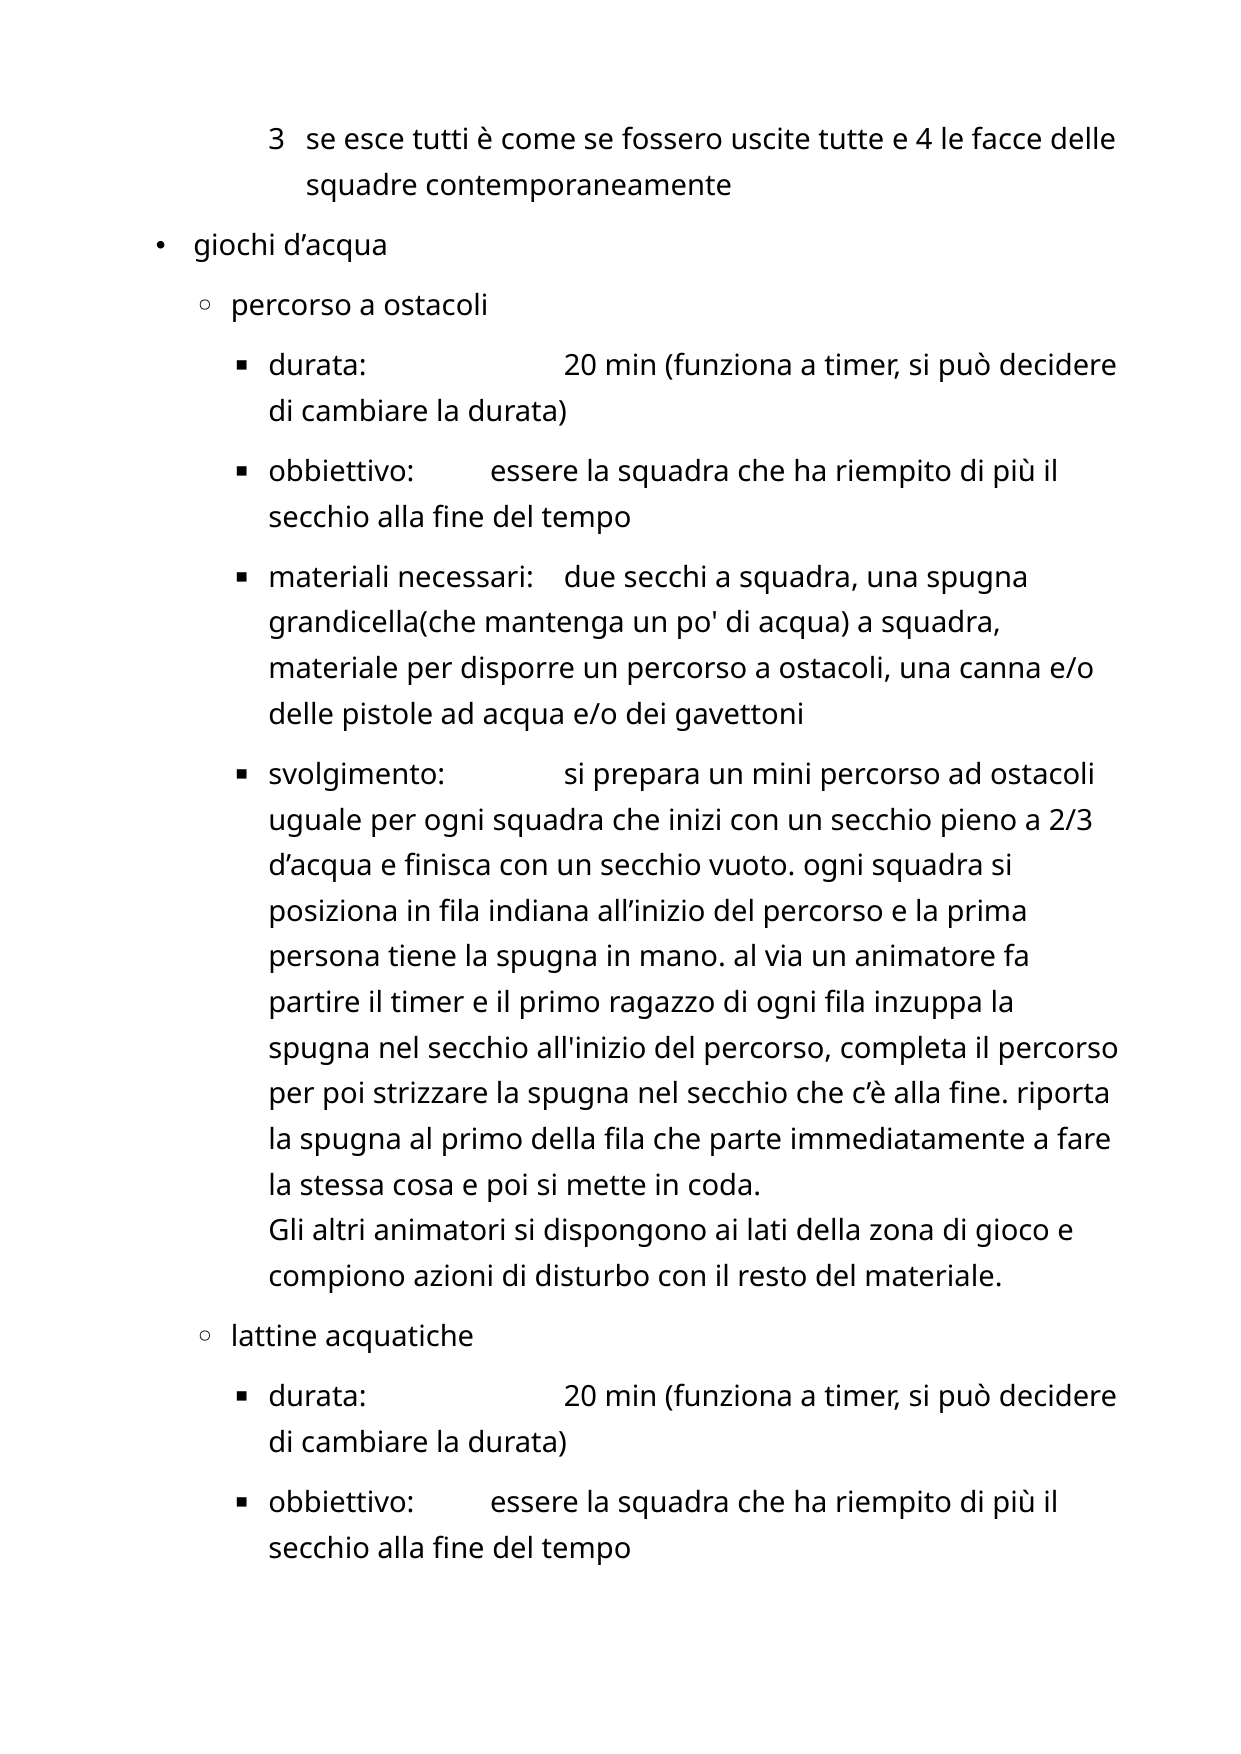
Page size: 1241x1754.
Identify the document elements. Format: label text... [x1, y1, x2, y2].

list obbiettivo: essere la squadra che ha riempito di più il secchio alla fine del tempo [231, 1481, 1122, 1567]
list percorso a ostacoli [193, 284, 1122, 324]
list durata: 20 min (funziona a timer, si può decidere di cambiare la durata) [231, 344, 1122, 430]
list lattine acquatiche [193, 1315, 1122, 1355]
list materiali necessari: due secchi a squadra, una spugna grandicella(che mantenga un po' di acqua) a squadra, materiale per disporre un percorso a ostacoli, una canna e/o delle pistole ad acqua e/o dei gavettoni [231, 556, 1122, 733]
list se esce tutti è come se fossero uscite tutte e 4 le facce delle squadre contemporaneamente [268, 118, 1122, 203]
list obbiettivo: essere la squadra che ha riempito di più il secchio alla fine del tempo [231, 450, 1122, 536]
list durata: 20 min (funziona a timer, si può decidere di cambiare la durata) [231, 1375, 1122, 1461]
list svolgimento: si prepara un mini percorso ad ostacoli uguale per ogni squadra che inizi con un secchio pieno a 2/3 d’acqua e finisca con un secchio vuoto. ogni squadra si posiziona in fila indiana all’inizio del percorso e la prima persona tiene la spugna in mano. al via un animatore fa partire il timer e il primo ragazzo di ogni fila inzuppa la spugna nel secchio all'inizio del percorso, completa il percorso per poi strizzare la spugna nel secchio che c’è alla fine. riporta la spugna al primo della fila che parte immediatamente a fare la stessa cosa e poi si mette in coda. Gli altri animatori si dispongono ai lati della zona di gioco e compiono azioni di disturbo con il resto del materiale. [231, 753, 1122, 1295]
list giochi d’acqua [156, 224, 1122, 264]
